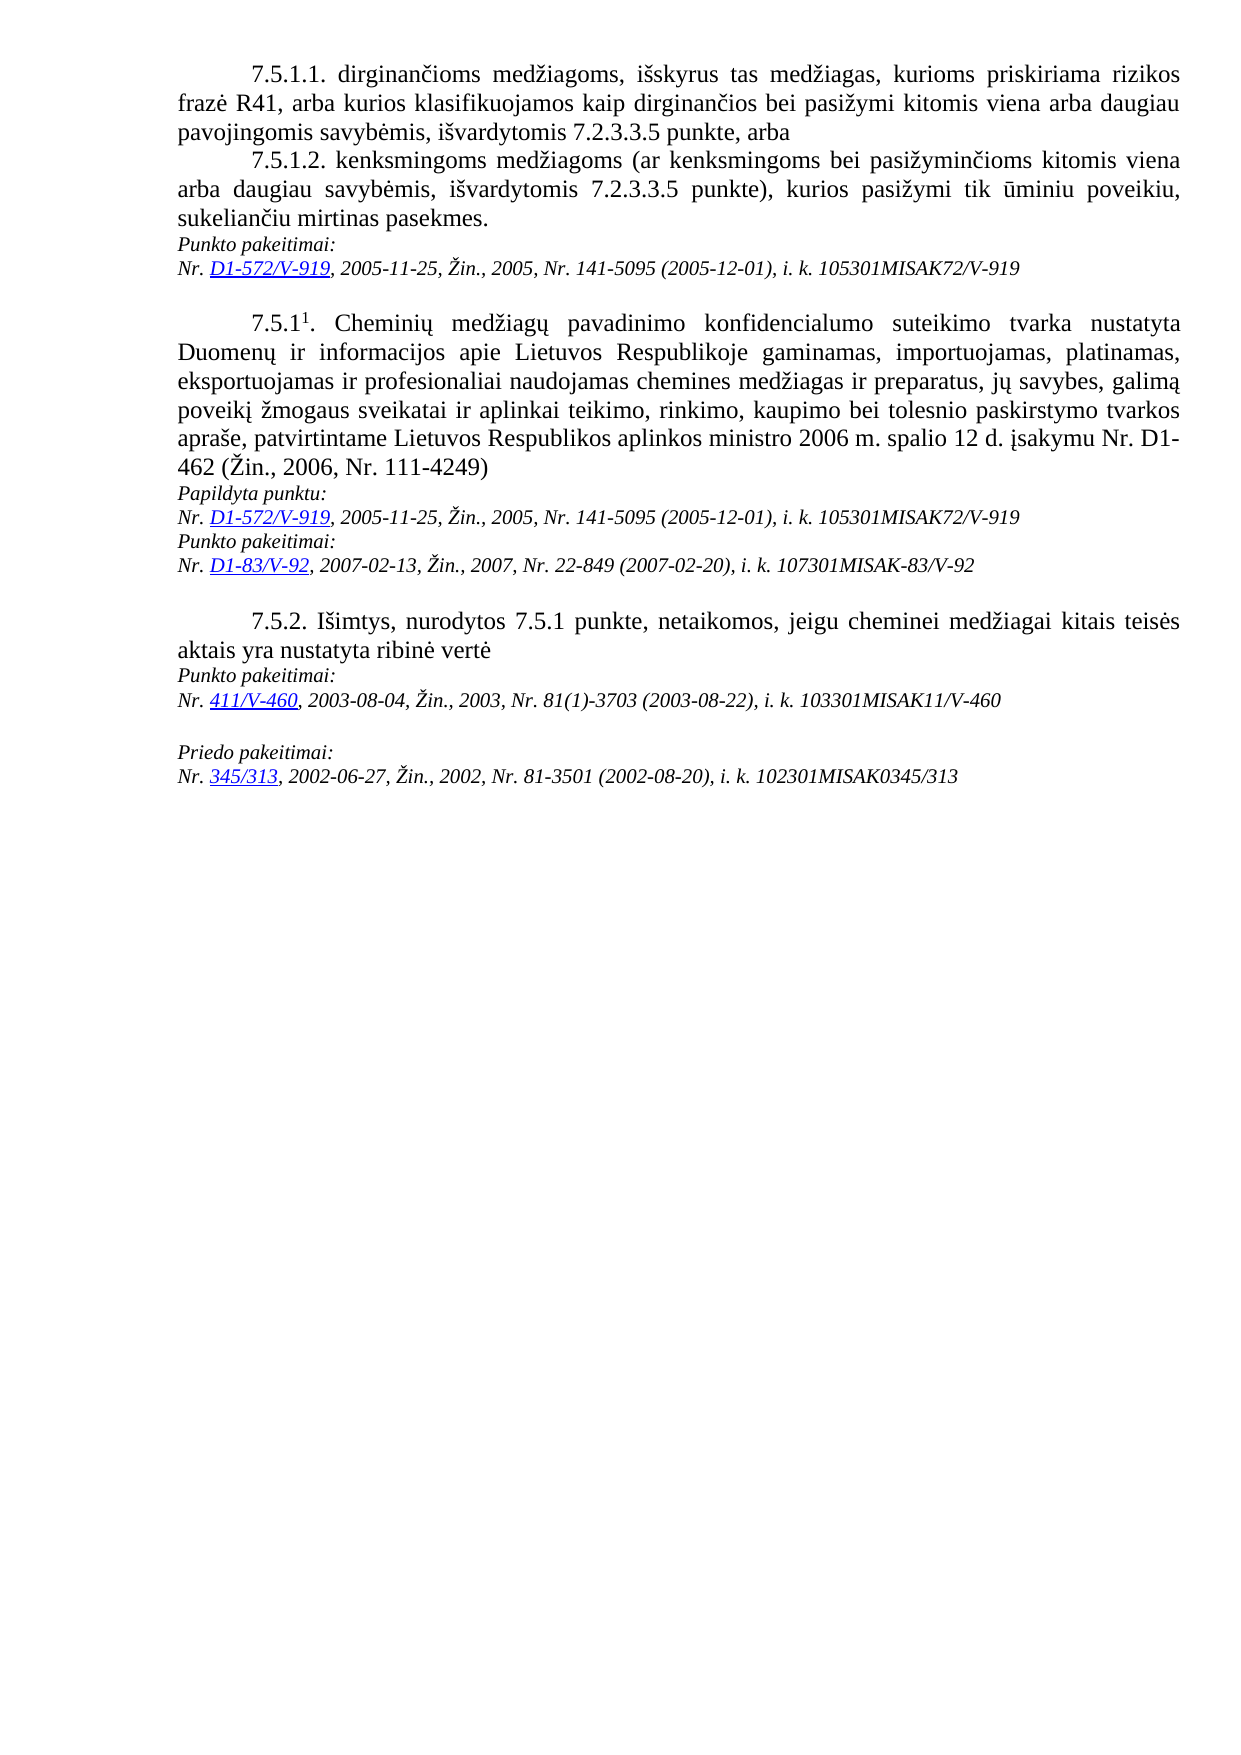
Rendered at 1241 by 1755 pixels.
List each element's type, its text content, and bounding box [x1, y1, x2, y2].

text Priedo pakeitimai: [177, 740, 1181, 764]
text Nr. 345/313, 2002-06-27, Žin., 2002, Nr. 81-3501 (2002-08-20), i. k. 102301MISAK0345/313 [177, 764, 1181, 788]
text Nr. D1-572/V-919, 2005-11-25, Žin., 2005, Nr. 141-5095 (2005-12-01), i. k. 105301MISAK72/V-919 [177, 505, 1181, 529]
text 7.5.1.2. kenksmingoms medžiagoms (ar kenksmingoms bei pasižyminčioms kitomis viena arba daugiau savybėmis, išvardytomis 7.2.3.3.5 punkte), kurios pasižymi tik ūminiu poveikiu, sukeliančiu mirtinas pasekmes. [177, 145, 1181, 232]
text 7.5.1.1. dirginančioms medžiagoms, išskyrus tas medžiagas, kurioms priskiriama rizikos frazė R41, arba kurios klasifikuojamos kaip dirginančios bei pasižymi kitomis viena arba daugiau pavojingomis savybėmis, išvardytomis 7.2.3.3.5 punkte, arba [177, 59, 1181, 145]
text Nr. D1-83/V-92, 2007-02-13, Žin., 2007, Nr. 22-849 (2007-02-20), i. k. 107301MISAK-83/V-92 [177, 553, 1181, 577]
text Nr. D1-572/V-919, 2005-11-25, Žin., 2005, Nr. 141-5095 (2005-12-01), i. k. 105301MISAK72/V-919 [177, 256, 1181, 280]
text 7.5.11. Cheminių medžiagų pavadinimo konfidencialumo suteikimo tvarka nustatyta Duomenų ir informacijos apie Lietuvos Respublikoje gaminamas, importuojamas, platinamas, eksportuojamas ir profesionaliai naudojamas chemines medžiagas ir preparatus, jų savybes, galimą poveikį žmogaus sveikatai ir aplinkai teikimo, rinkimo, kaupimo bei tolesnio paskirstymo tvarkos apraše, patvirtintame Lietuvos Respublikos aplinkos ministro 2006 m. spalio 12 d. įsakymu Nr. D1-462 (Žin., 2006, Nr. 111-4249) [177, 308, 1181, 481]
text Punkto pakeitimai: [177, 663, 1181, 687]
text Punkto pakeitimai: [177, 529, 1181, 553]
text Papildyta punktu: [177, 481, 1181, 505]
text 7.5.2. Išimtys, nurodytos 7.5.1 punkte, netaikomos, jeigu cheminei medžiagai kitais teisės aktais yra nustatyta ribinė vertė [177, 606, 1181, 663]
text Nr. 411/V-460, 2003-08-04, Žin., 2003, Nr. 81(1)-3703 (2003-08-22), i. k. 103301MISAK11/V-460 [177, 687, 1181, 712]
text Punkto pakeitimai: [177, 232, 1181, 256]
